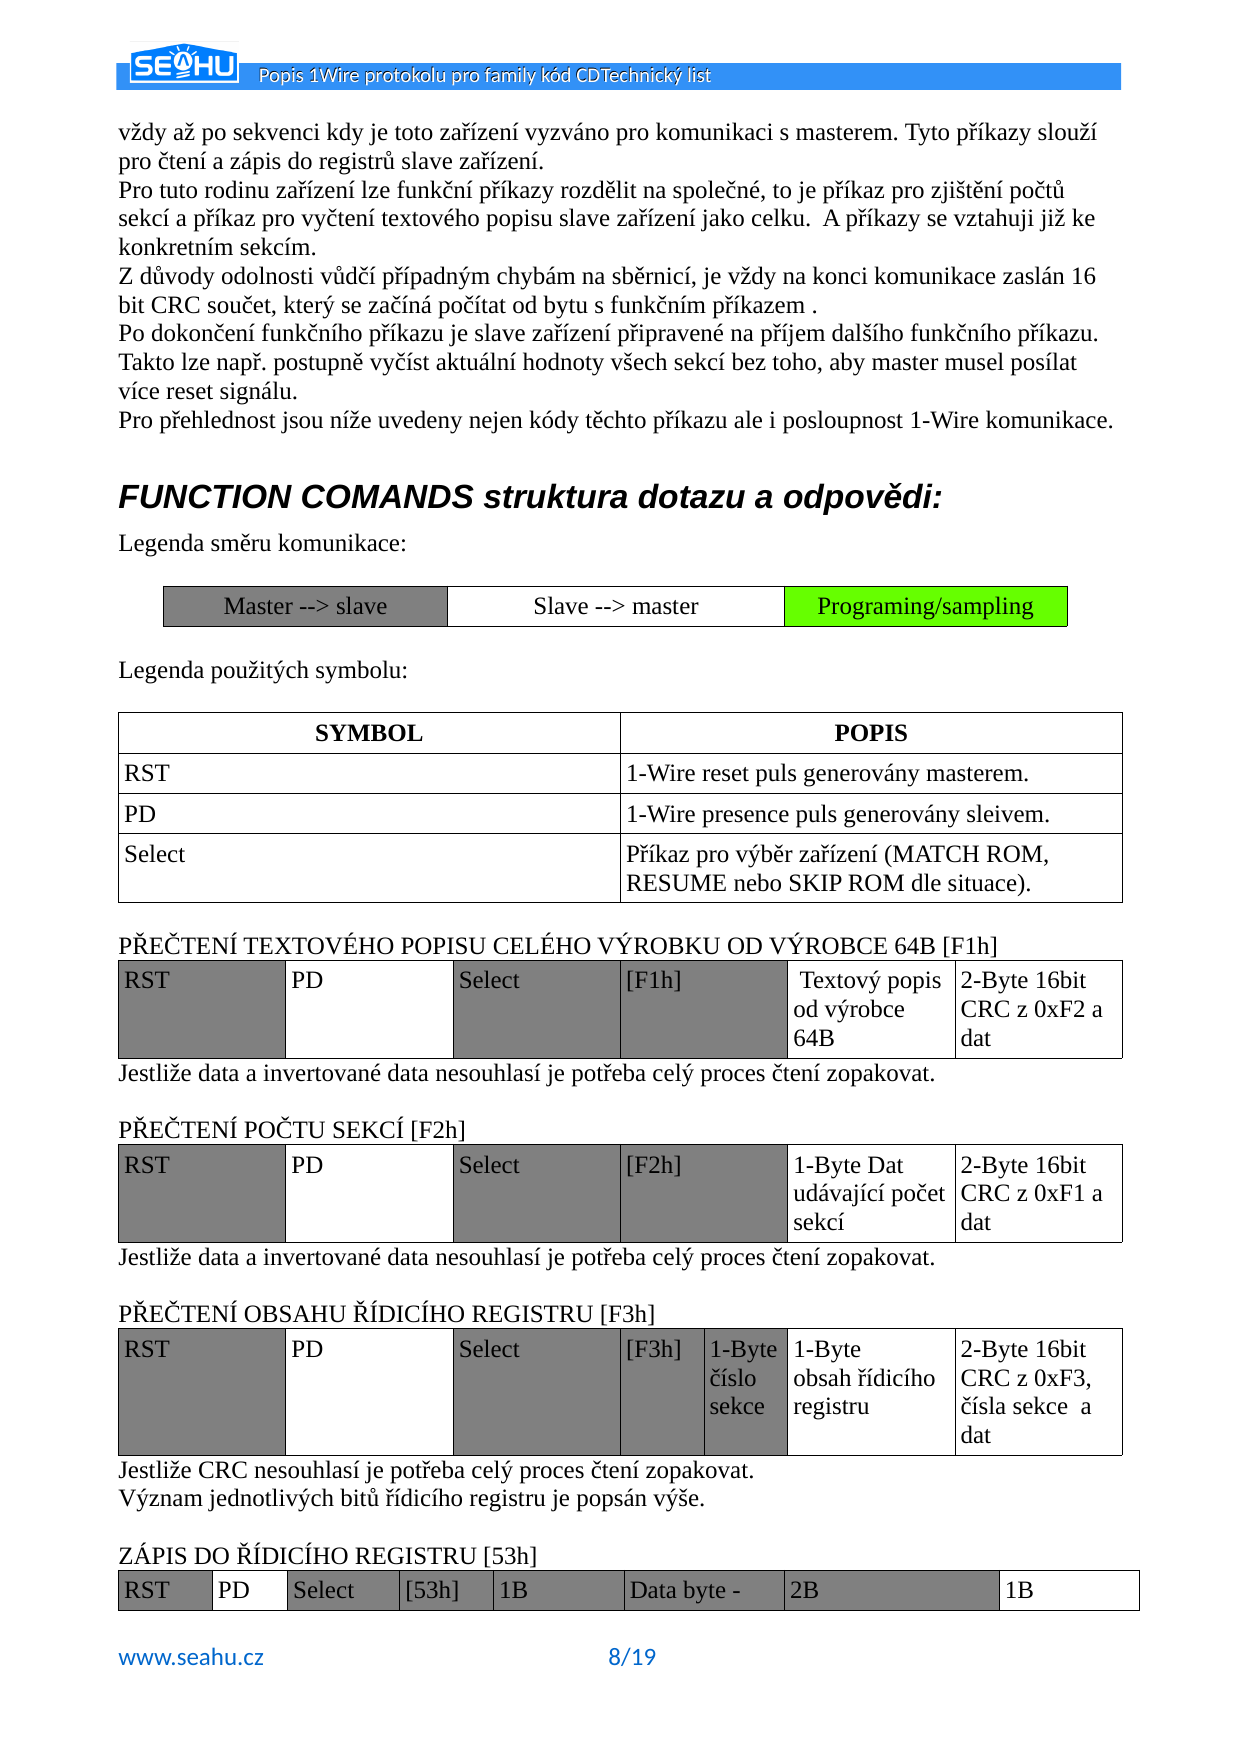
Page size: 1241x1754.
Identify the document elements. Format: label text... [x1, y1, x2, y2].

table_header RST [119, 1571, 212, 1610]
table_cell Příkaz pro výběr zařízení (MATCH ROM, RESUME nebo SKIP ROM dle situace). [621, 834, 1122, 902]
table_header Programing/sampling [785, 587, 1067, 626]
table_cell Select [119, 834, 620, 902]
text vždy až po sekvenci kdy je toto zařízení vyzváno pro komunikaci s masterem. Tyto příkazy slouží pro čtení a zápis do registrů slave zařízení. [118, 117, 1122, 175]
text Jestliže data a invertované data nesouhlasí je potřeba celý proces čtení zopakovat. [118, 1059, 1122, 1086]
table_header 2-Byte 16bit CRC z 0xF3, čísla sekce a dat [956, 1329, 1122, 1455]
table_cell RST [119, 754, 620, 793]
table_header Master --> slave [164, 587, 447, 626]
text PŘEČTENÍ OBSAHU ŘÍDICÍHO REGISTRU [F3h] [118, 1299, 1122, 1328]
table_header 1-Byte číslo sekce [705, 1329, 787, 1455]
subtitle FUNCTION COMANDS struktura dotazu a odpovědi: [118, 477, 1122, 516]
table_header Slave --> master [448, 587, 784, 626]
text Z důvody odolnosti vůdčí případným chybám na sběrnicí, je vždy na konci komunikace zaslán 16 bit CRC součet, který se začíná počítat od bytu s funkčním příkazem . [118, 261, 1122, 318]
table_header 2-Byte 16bit CRC z 0xF2 a dat [956, 961, 1122, 1058]
text Legenda použitých symbolu: [118, 655, 1122, 683]
table_header 1-Byte Dat udávající počet sekcí [788, 1145, 955, 1242]
table_header RST [119, 961, 285, 1058]
table_header PD [213, 1571, 287, 1610]
table_header PD [286, 1145, 453, 1242]
table_header 1-Byte obsah řídicího registru [788, 1329, 955, 1455]
table_header 2-Byte 16bit CRC z 0xF1 a dat [956, 1145, 1122, 1242]
table_header PD [286, 1329, 453, 1455]
text Jestliže CRC nesouhlasí je potřeba celý proces čtení zopakovat. [118, 1456, 1122, 1483]
table_header [F1h] [621, 961, 787, 1058]
table_header [F2h] [621, 1145, 787, 1242]
text PŘEČTENÍ TEXTOVÉHO POPISU CELÉHO VÝROBKU OD VÝROBCE 64B [F1h] [118, 931, 1122, 960]
table_header Textový popis od výrobce 64B [788, 961, 955, 1058]
table_cell 1-Wire presence puls generovány sleivem. [621, 794, 1122, 833]
table_cell 1-Wire reset puls generovány masterem. [621, 754, 1122, 793]
text PŘEČTENÍ POČTU SEKCÍ [F2h] [118, 1115, 1122, 1144]
table_header Select [288, 1571, 399, 1610]
table_header RST [119, 1329, 285, 1455]
table_header Select [454, 961, 620, 1058]
text Pro tuto rodinu zařízení lze funkční příkazy rozdělit na společné, to je příkaz pro zjištění počtů sekcí a příkaz pro vyčtení textového popisu slave zařízení jako celku. A příkazy se vztahuji již ke konkretním sekcím. [118, 175, 1122, 261]
table_header 1B [1000, 1571, 1139, 1610]
table_header 2B [785, 1571, 999, 1610]
text ZÁPIS DO ŘÍDICÍHO REGISTRU [53h] [118, 1541, 1122, 1570]
table_header Data byte [625, 1571, 784, 1610]
table_header SYMBOL [119, 713, 620, 752]
text Pro přehlednost jsou níže uvedeny nejen kódy těchto příkazu ale i posloupnost 1-Wire komunikace. [118, 405, 1122, 433]
table_header [F3h] [621, 1329, 704, 1455]
table_header Select [454, 1329, 620, 1455]
table_cell PD [119, 794, 620, 833]
table_header PD [286, 961, 453, 1058]
table_header 1B [494, 1571, 624, 1610]
table_header [53h] [400, 1571, 493, 1610]
text Význam jednotlivých bitů řídicího registru je popsán výše. [118, 1483, 1122, 1512]
text Legenda směru komunikace: [118, 528, 1122, 557]
text Jestliže data a invertované data nesouhlasí je potřeba celý proces čtení zopakovat. [118, 1243, 1122, 1271]
table_header RST [119, 1145, 285, 1242]
table_header POPIS [621, 713, 1122, 752]
picture [129, 41, 239, 83]
text Po dokončení funkčního příkazu je slave zařízení připravené na příjem dalšího funkčního příkazu. Takto lze např. postupně vyčíst aktuální hodnoty všech sekcí bez toho, aby master musel posílat více reset signálu. [118, 318, 1122, 405]
table_header Select [454, 1145, 620, 1242]
